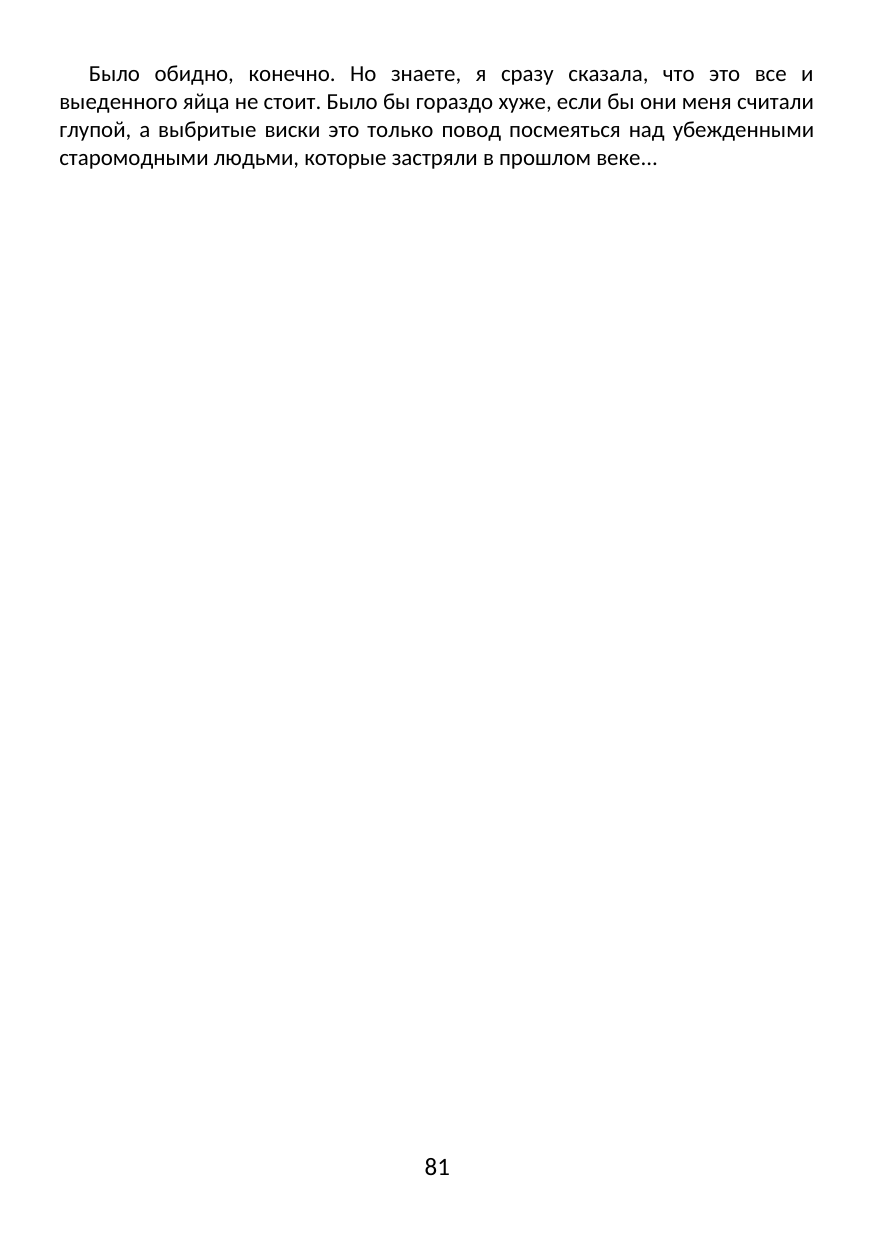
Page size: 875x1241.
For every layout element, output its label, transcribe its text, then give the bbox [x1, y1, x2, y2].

text Было обидно, конечно. Но знаете, я сразу сказала, что это все и выеденного яйца не стоит. Было бы гораздо хуже, если бы они меня считали глупой, а выбритые виски это только повод посмеяться над убежденными старомодными людьми, которые застряли в прошлом веке... [59, 59, 815, 171]
